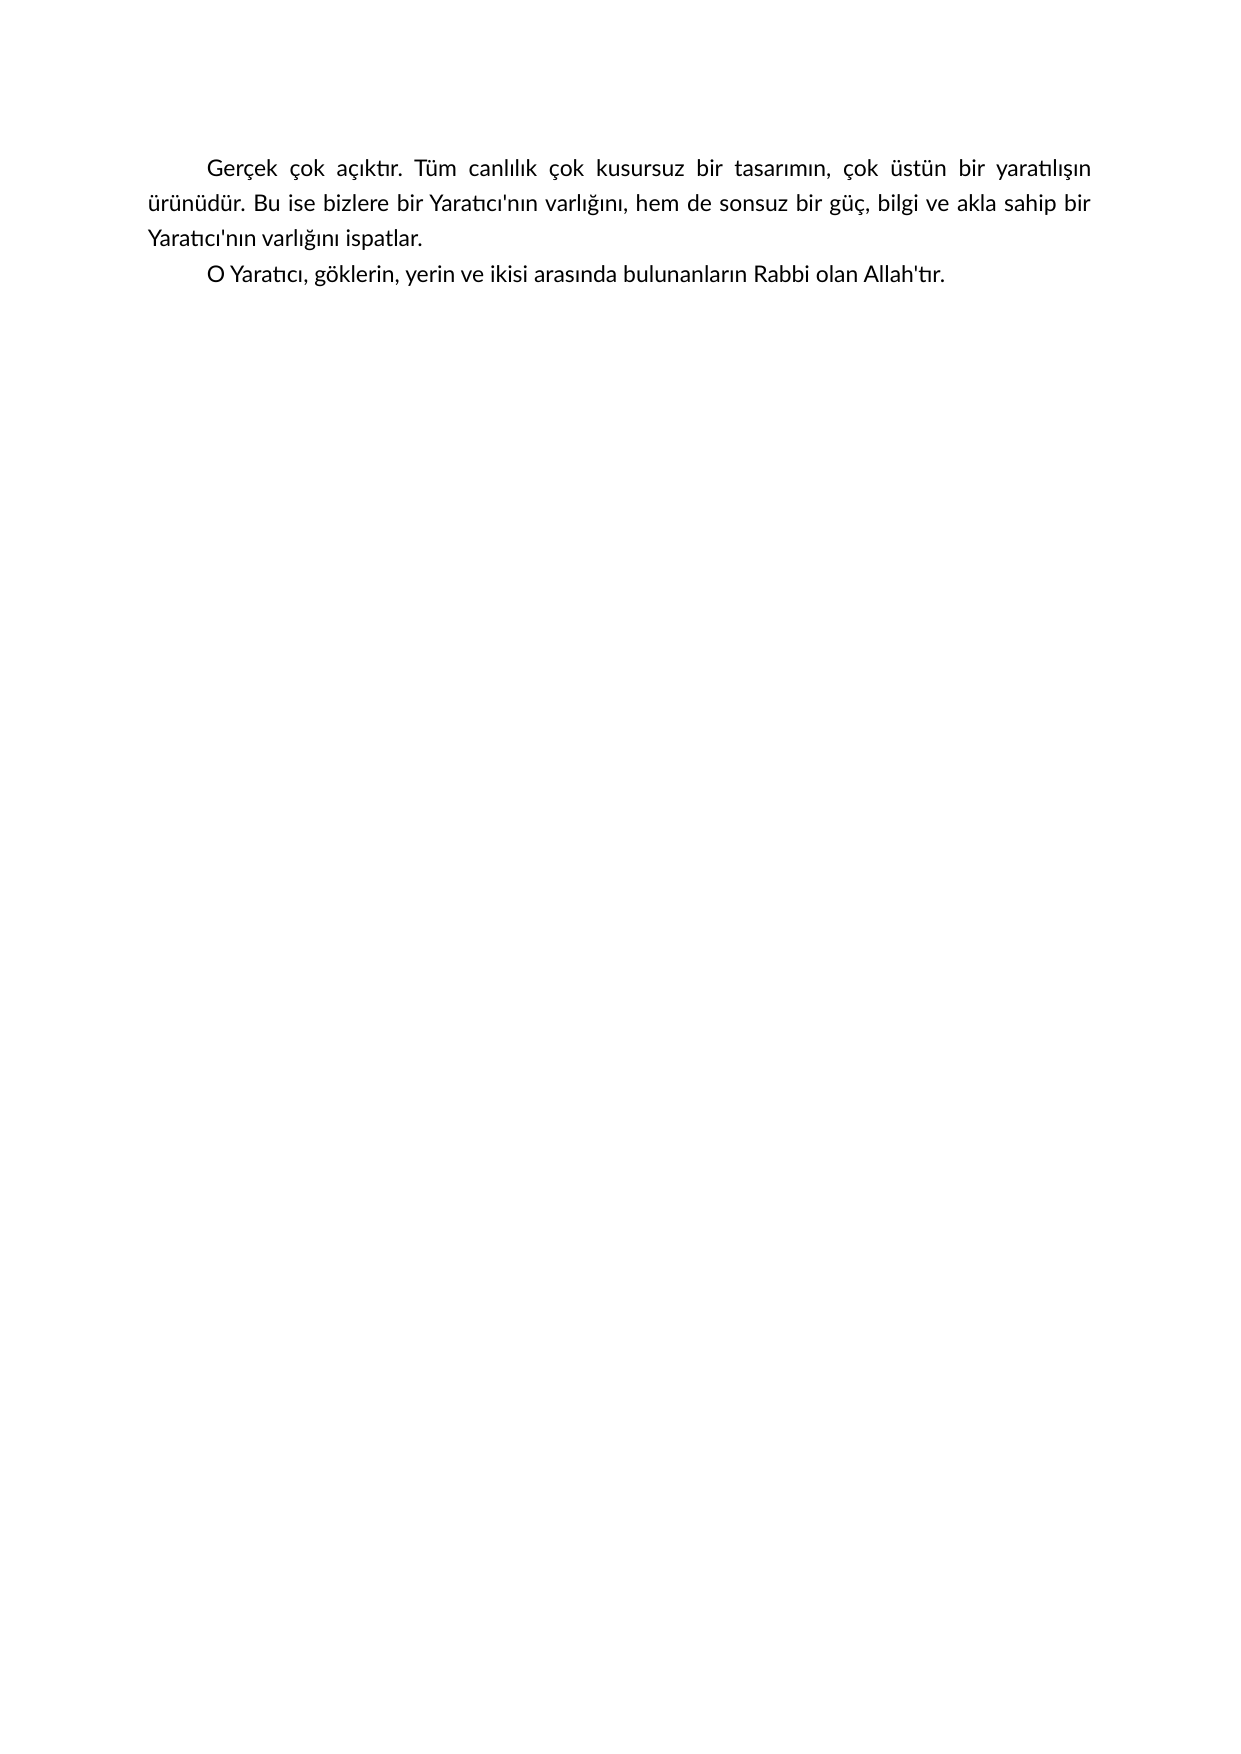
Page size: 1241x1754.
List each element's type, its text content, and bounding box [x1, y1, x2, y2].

text O Yaratıcı, göklerin, yerin ve ikisi arasında bulunanların Rabbi olan Allah'tır. [148, 254, 1093, 289]
text Gerçek çok açıktır. Tüm canlılık çok kusursuz bir tasarımın, çok üstün bir yaratılışın ürünüdür. Bu ise bizlere bir Yaratıcı'nın varlığını, hem de sonsuz bir güç, bilgi ve akla sahip bir Yaratıcı'nın varlığını ispatlar. [148, 148, 1093, 254]
